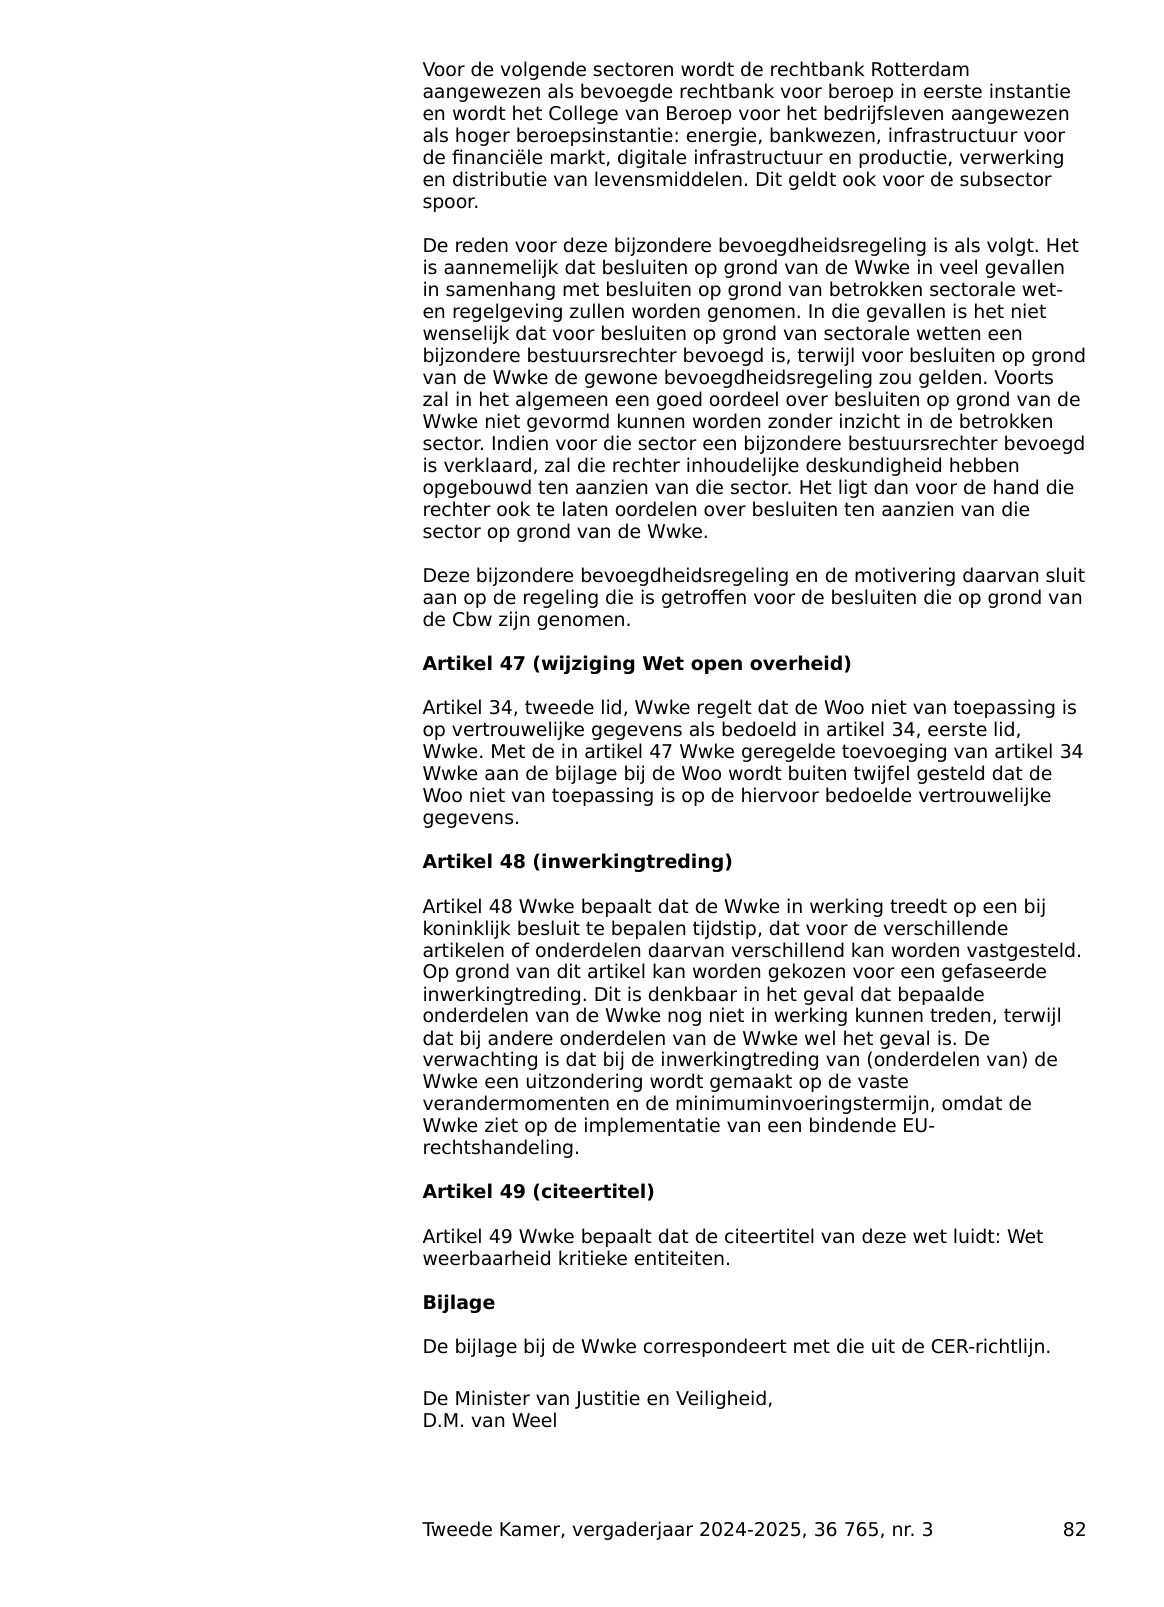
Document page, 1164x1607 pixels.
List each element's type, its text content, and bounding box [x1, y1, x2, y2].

text Artikel 48 Wwke bepaalt dat de Wwke in werking treedt op een bij koninklijk besluit te bepalen tijdstip, dat voor de verschillende artikelen of onderdelen daarvan verschillend kan worden vastgesteld. Op grond van dit artikel kan worden gekozen voor een gefaseerde inwerkingtreding. Dit is denkbaar in het geval dat bepaalde onderdelen van de Wwke nog niet in werking kunnen treden, terwijl dat bij andere onderdelen van de Wwke wel het geval is. De verwachting is dat bij de inwerkingtreding van (onderdelen van) de Wwke een uitzondering wordt gemaakt op de vaste verandermomenten en de minimuminvoeringstermijn, omdat de Wwke ziet op de implementatie van een bindende EU-rechtshandeling. [422, 896, 1087, 1159]
text Voor de volgende sectoren wordt de rechtbank Rotterdam aangewezen als bevoegde rechtbank voor beroep in eerste instantie en wordt het College van Beroep voor het bedrijfsleven aangewezen als hoger beroepsinstantie: energie, bankwezen, infrastructuur voor de financiële markt, digitale infrastructuur en productie, verwerking en distributie van levensmiddelen. Dit geldt ook voor de subsector spoor. [422, 59, 1087, 213]
text De Minister van Justitie en Veiligheid, D.M. van Weel [422, 1388, 1087, 1432]
subtitle Bijlage [422, 1292, 1087, 1314]
text Artikel 49 Wwke bepaalt dat de citeertitel van deze wet luidt: Wet weerbaarheid kritieke entiteiten. [422, 1226, 1087, 1269]
text Artikel 34, tweede lid, Wwke regelt dat de Woo niet van toepassing is op vertrouwelijke gegevens als bedoeld in artikel 34, eerste lid, Wwke. Met de in artikel 47 Wwke geregelde toevoeging van artikel 34 Wwke aan de bijlage bij de Woo wordt buiten twijfel gesteld dat de Woo niet van toepassing is op de hiervoor bedoelde vertrouwelijke gegevens. [422, 697, 1087, 829]
subtitle Artikel 48 (inwerkingtreding) [422, 851, 1087, 873]
text De bijlage bij de Wwke correspondeert met die uit de CER-richtlijn. [422, 1336, 1087, 1358]
text Deze bijzondere bevoegdheidsregeling en de motivering daarvan sluit aan op de regeling die is getroffen voor de besluiten die op grond van de Cbw zijn genomen. [422, 565, 1087, 631]
subtitle Artikel 49 (citeertitel) [422, 1181, 1087, 1203]
subtitle Artikel 47 (wijziging Wet open overheid) [422, 653, 1087, 675]
text De reden voor deze bijzondere bevoegdheidsregeling is als volgt. Het is aannemelijk dat besluiten op grond van de Wwke in veel gevallen in samenhang met besluiten op grond van betrokken sectorale wet- en regelgeving zullen worden genomen. In die gevallen is het niet wenselijk dat voor besluiten op grond van sectorale wetten een bijzondere bestuursrechter bevoegd is, terwijl voor besluiten op grond van de Wwke de gewone bevoegdheidsregeling zou gelden. Voorts zal in het algemeen een goed oordeel over besluiten op grond van de Wwke niet gevormd kunnen worden zonder inzicht in de betrokken sector. Indien voor die sector een bijzondere bestuursrechter bevoegd is verklaard, zal die rechter inhoudelijke deskundigheid hebben opgebouwd ten aanzien van die sector. Het ligt dan voor de hand die rechter ook te laten oordelen over besluiten ten aanzien van die sector op grond van de Wwke. [422, 235, 1087, 543]
